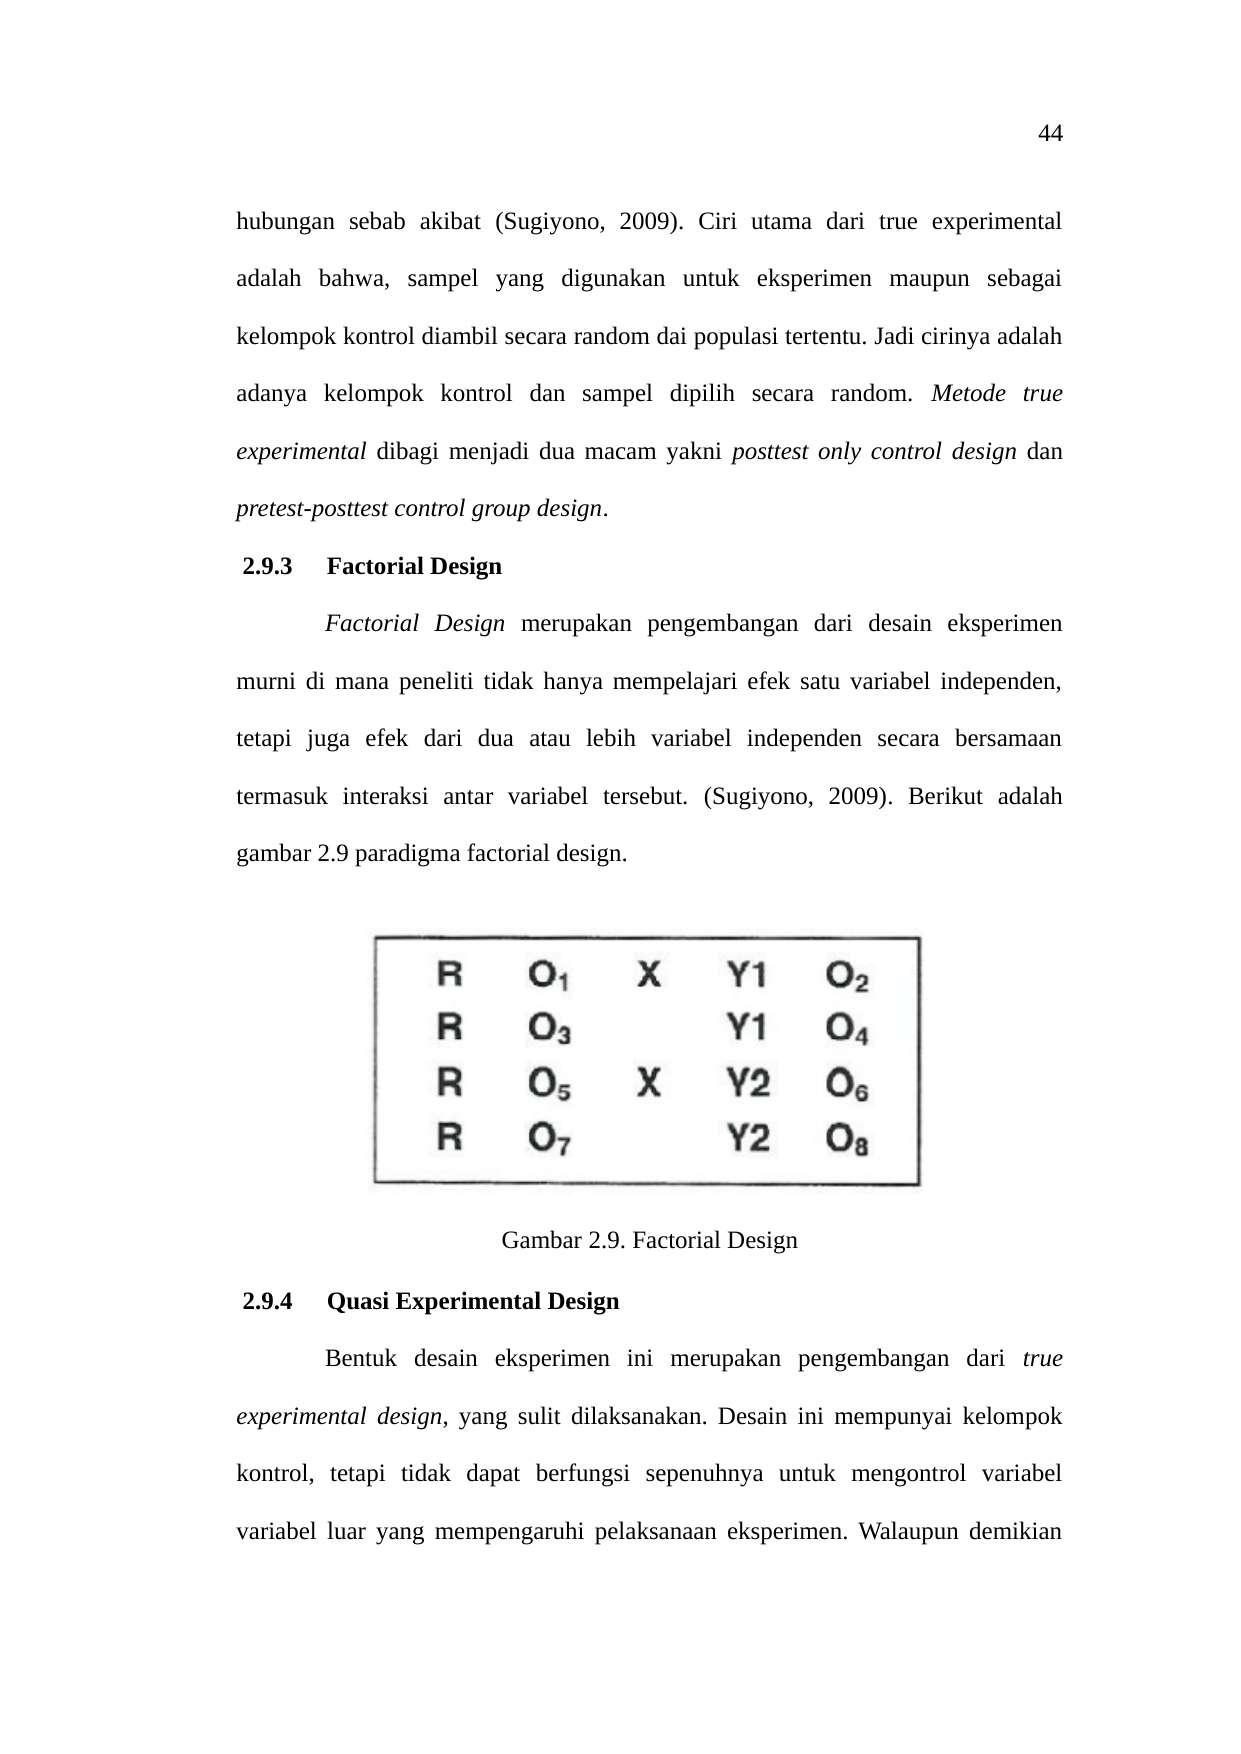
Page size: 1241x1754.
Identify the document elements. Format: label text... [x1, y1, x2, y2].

text Factorial Design merupakan pengembangan dari desain eksperimen murni di mana peneliti tidak hanya mempelajari efek satu variabel independen, tetapi juga efek dari dua atau lebih variabel independen secara bersamaan termasuk interaksi antar variabel tersebut. (Sugiyono, 2009). Berikut adalah gambar 2.9 paradigma factorial design. [236, 608, 1063, 867]
text hubungan sebab akibat (Sugiyono, 2009). Ciri utama dari true experimental adalah bahwa, sampel yang digunakan untuk eksperimen maupun sebagai kelompok kontrol diambil secara random dai populasi tertentu. Jadi cirinya adalah adanya kelompok kontrol dan sampel dipilih secara random. Metode true experimental dibagi menjadi dua macam yakni posttest only control design dan pretest-posttest control group design. [236, 206, 1063, 522]
picture [359, 928, 940, 1196]
subtitle Quasi Experimental Design [236, 1286, 1063, 1314]
subtitle Factorial Design [236, 551, 1063, 580]
text Gambar 2.9. Factorial Design [359, 1196, 940, 1254]
text Bentuk desain eksperimen ini merupakan pengembangan dari true experimental design, yang sulit dilaksanakan. Desain ini mempunyai kelompok kontrol, tetapi tidak dapat berfungsi sepenuhnya untuk mengontrol variabel variabel luar yang mempengaruhi pelaksanaan eksperimen. Walaupun demikian [236, 1343, 1063, 1544]
